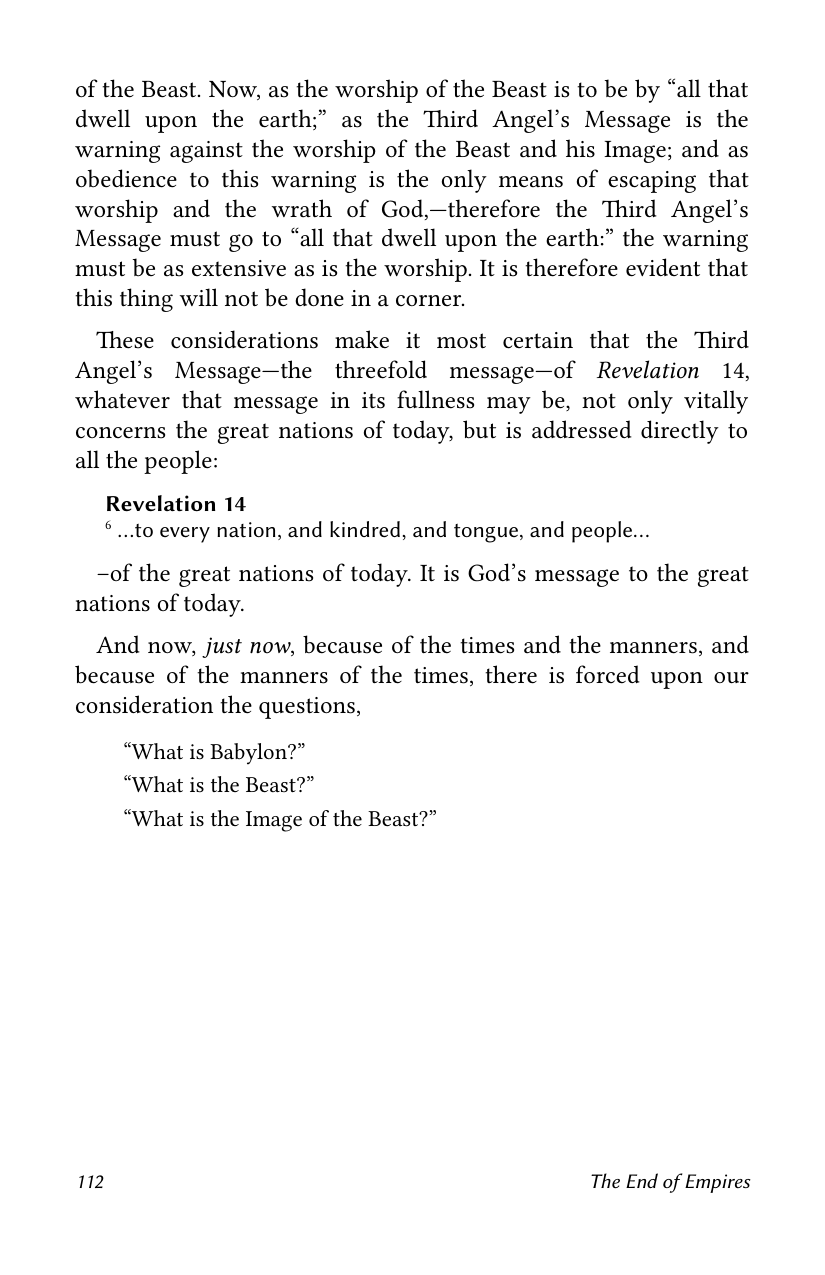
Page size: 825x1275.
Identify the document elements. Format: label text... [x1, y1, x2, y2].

text –of the great nations of today. It is God’s message to the great nations of today. [75, 559, 750, 618]
text “What is the Image of the Beast?” [105, 806, 720, 832]
text These considerations make it most certain that the Third Angel’s Message—the threefold message—of Revelation 14, whatever that message in its fullness may be, not only vitally concerns the great nations of today, but is addressed directly to all the people: [75, 326, 750, 474]
text Revelation 14 [105, 491, 750, 517]
text of the Beast. Now, as the worship of the Beast is to be by “all that dwell upon the earth;” as the Third Angel’s Message is the warning against the worship of the Beast and his Image; and as obedience to this warning is the only means of escaping that worship and the wrath of God,—therefore the Third Angel’s Message must go to “all that dwell upon the earth:” the warning must be as extensive as is the worship. It is therefore evident that this thing will not be done in a corner. [75, 75, 750, 313]
text “What is Babylon?” [105, 739, 720, 765]
text 6 ...to every nation, and kindred, and tongue, and people... [105, 517, 720, 543]
text “What is the Beast?” [105, 772, 720, 798]
text And now, just now, because of the times and the manners, and because of the manners of the times, there is forced upon our consideration the questions, [75, 631, 750, 719]
